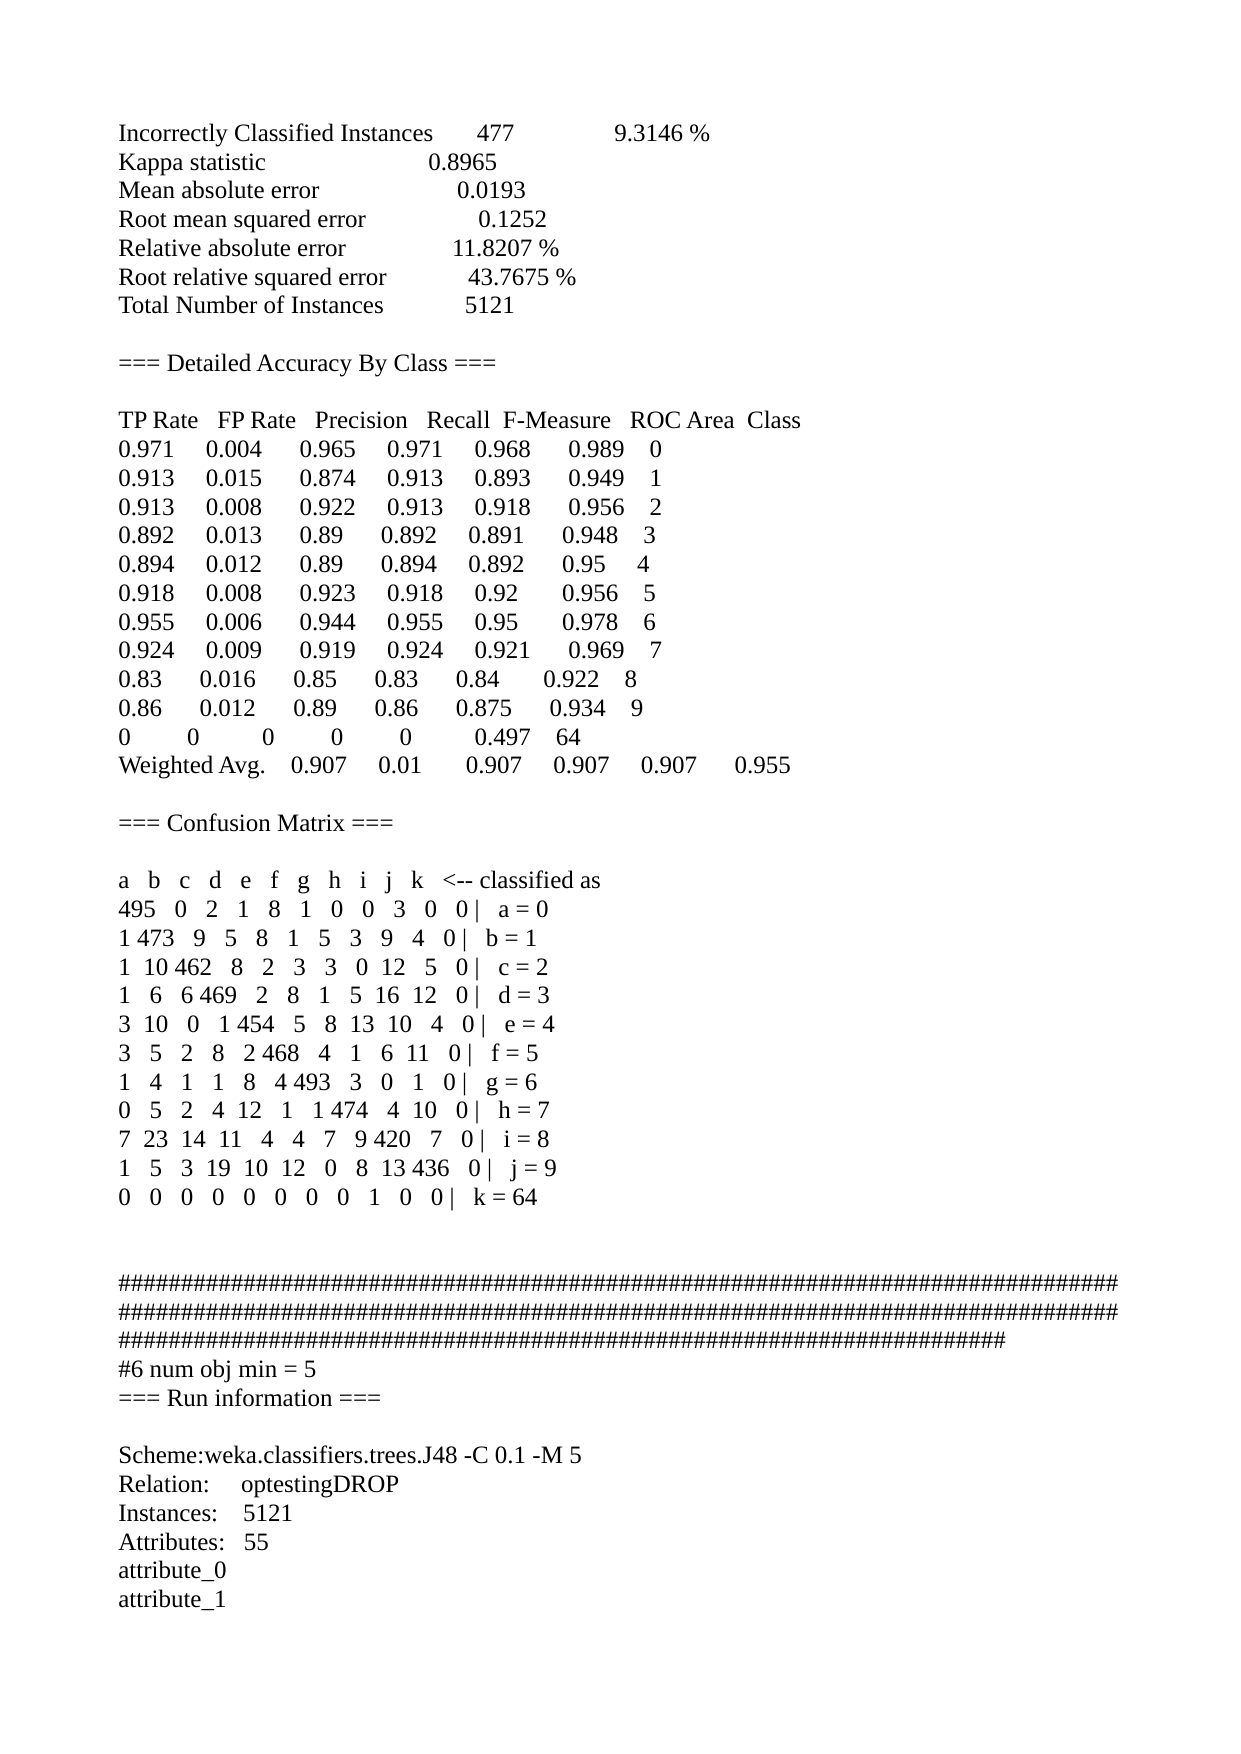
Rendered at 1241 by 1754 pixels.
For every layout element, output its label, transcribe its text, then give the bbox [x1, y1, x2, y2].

text 0.955 0.006 0.944 0.955 0.95 0.978 6 [118, 607, 1122, 636]
text TP Rate FP Rate Precision Recall F-Measure ROC Area Class [118, 406, 1122, 434]
text attribute_1 [118, 1584, 1122, 1613]
text 0.913 0.015 0.874 0.913 0.893 0.949 1 [118, 463, 1122, 492]
text 3 10 0 1 454 5 8 13 10 4 0 | e = 4 [118, 1009, 1122, 1038]
text === Run information === [118, 1383, 1122, 1412]
text 0.83 0.016 0.85 0.83 0.84 0.922 8 [118, 664, 1122, 693]
text 1 6 6 469 2 8 1 5 16 12 0 | d = 3 [118, 981, 1122, 1009]
text 0.892 0.013 0.89 0.892 0.891 0.948 3 [118, 521, 1122, 549]
text Total Number of Instances 5121 [118, 291, 1122, 319]
text 1 5 3 19 10 12 0 8 13 436 0 | j = 9 [118, 1153, 1122, 1182]
text Root relative squared error 43.7675 % [118, 262, 1122, 291]
text Instances: 5121 [118, 1498, 1122, 1527]
text === Detailed Accuracy By Class === [118, 348, 1122, 377]
text 3 5 2 8 2 468 4 1 6 11 0 | f = 5 [118, 1038, 1122, 1067]
text Kappa statistic 0.8965 [118, 147, 1122, 176]
text 1 473 9 5 8 1 5 3 9 4 0 | b = 1 [118, 923, 1122, 952]
text Relation: optestingDROP [118, 1469, 1122, 1498]
text 0.918 0.008 0.923 0.918 0.92 0.956 5 [118, 578, 1122, 607]
text 1 10 462 8 2 3 3 0 12 5 0 | c = 2 [118, 952, 1122, 981]
text 1 4 1 1 8 4 493 3 0 1 0 | g = 6 [118, 1067, 1122, 1096]
text Root mean squared error 0.1252 [118, 204, 1122, 233]
text 0.894 0.012 0.89 0.894 0.892 0.95 4 [118, 549, 1122, 578]
text 0.924 0.009 0.919 0.924 0.921 0.969 7 [118, 636, 1122, 664]
text Scheme:weka.classifiers.trees.J48 -C 0.1 -M 5 [118, 1441, 1122, 1469]
text #6 num obj min = 5 [118, 1354, 1122, 1383]
text 495 0 2 1 8 1 0 0 3 0 0 | a = 0 [118, 894, 1122, 923]
text 0 5 2 4 12 1 1 474 4 10 0 | h = 7 [118, 1096, 1122, 1124]
text Incorrectly Classified Instances 477 9.3146 % [118, 118, 1122, 147]
text a b c d e f g h i j k <-- classified as [118, 866, 1122, 894]
text attribute_0 [118, 1556, 1122, 1584]
text 0 0 0 0 0 0.497 64 [118, 722, 1122, 751]
text 0 0 0 0 0 0 0 0 1 0 0 | k = 64 [118, 1182, 1122, 1211]
text Attributes: 55 [118, 1527, 1122, 1556]
text 0.86 0.012 0.89 0.86 0.875 0.934 9 [118, 693, 1122, 722]
text 0.913 0.008 0.922 0.913 0.918 0.956 2 [118, 492, 1122, 521]
text ####################################################################################################################################################################################################################################### [118, 1268, 1122, 1354]
text Mean absolute error 0.0193 [118, 176, 1122, 204]
text === Confusion Matrix === [118, 808, 1122, 837]
text 7 23 14 11 4 4 7 9 420 7 0 | i = 8 [118, 1124, 1122, 1153]
text Relative absolute error 11.8207 % [118, 233, 1122, 262]
text 0.971 0.004 0.965 0.971 0.968 0.989 0 [118, 434, 1122, 463]
text Weighted Avg. 0.907 0.01 0.907 0.907 0.907 0.955 [118, 751, 1122, 779]
